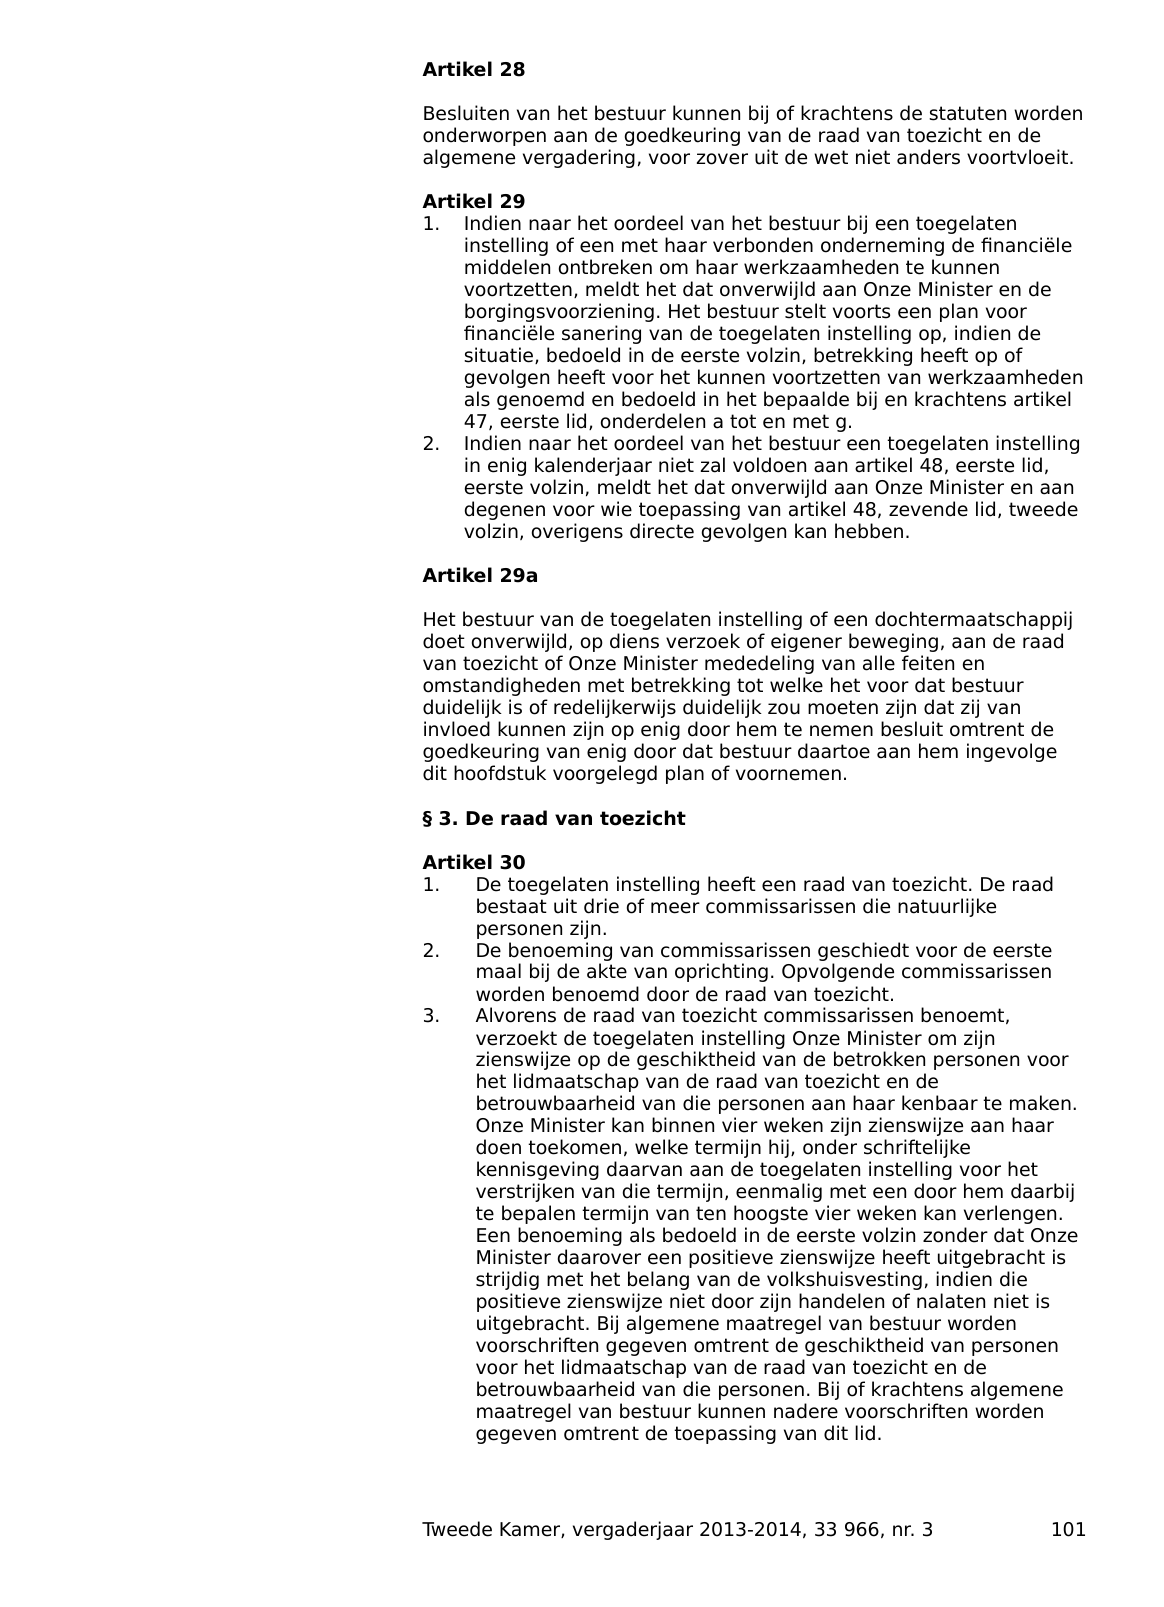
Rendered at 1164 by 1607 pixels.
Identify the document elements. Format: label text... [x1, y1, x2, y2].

text 1. De toegelaten instelling heeft een raad van toezicht. De raad bestaat uit drie of meer commissarissen die natuurlijke personen zijn. [422, 873, 1087, 939]
text Besluiten van het bestuur kunnen bij of krachtens de statuten worden onderworpen aan de goedkeuring van de raad van toezicht en de algemene vergadering, voor zover uit de wet niet anders voortvloeit. [422, 103, 1087, 169]
text 1. Indien naar het oordeel van het bestuur bij een toegelaten instelling of een met haar verbonden onderneming de financiële middelen ontbreken om haar werkzaamheden te kunnen voortzetten, meldt het dat onverwijld aan Onze Minister en de borgingsvoorziening. Het bestuur stelt voorts een plan voor financiële sanering van de toegelaten instelling op, indien de situatie, bedoeld in de eerste volzin, betrekking heeft op of gevolgen heeft voor het kunnen voortzetten van werkzaamheden als genoemd en bedoeld in het bepaalde bij en krachtens artikel 47, eerste lid, onderdelen a tot en met g. [422, 213, 1087, 433]
text 2. De benoeming van commissarissen geschiedt voor de eerste maal bij de akte van oprichting. Opvolgende commissarissen worden benoemd door de raad van toezicht. [422, 939, 1087, 1005]
subtitle § 3. De raad van toezicht [422, 807, 1087, 829]
subtitle Artikel 29 [422, 191, 1087, 213]
text Het bestuur van de toegelaten instelling of een dochtermaatschappij doet onverwijld, op diens verzoek of eigener beweging, aan de raad van toezicht of Onze Minister mededeling van alle feiten en omstandigheden met betrekking tot welke het voor dat bestuur duidelijk is of redelijkerwijs duidelijk zou moeten zijn dat zij van invloed kunnen zijn op enig door hem te nemen besluit omtrent de goedkeuring van enig door dat bestuur daartoe aan hem ingevolge dit hoofdstuk voorgelegd plan of voornemen. [422, 609, 1087, 785]
text 2. Indien naar het oordeel van het bestuur een toegelaten instelling in enig kalenderjaar niet zal voldoen aan artikel 48, eerste lid, eerste volzin, meldt het dat onverwijld aan Onze Minister en aan degenen voor wie toepassing van artikel 48, zevende lid, tweede volzin, overigens directe gevolgen kan hebben. [422, 433, 1087, 543]
text 3. Alvorens de raad van toezicht commissarissen benoemt, verzoekt de toegelaten instelling Onze Minister om zijn zienswijze op de geschiktheid van de betrokken personen voor het lidmaatschap van de raad van toezicht en de betrouwbaarheid van die personen aan haar kenbaar te maken. Onze Minister kan binnen vier weken zijn zienswijze aan haar doen toekomen, welke termijn hij, onder schriftelijke kennisgeving daarvan aan de toegelaten instelling voor het verstrijken van die termijn, eenmalig met een door hem daarbij te bepalen termijn van ten hoogste vier weken kan verlengen. Een benoeming als bedoeld in de eerste volzin zonder dat Onze Minister daarover een positieve zienswijze heeft uitgebracht is strijdig met het belang van de volkshuisvesting, indien die positieve zienswijze niet door zijn handelen of nalaten niet is uitgebracht. Bij algemene maatregel van bestuur worden voorschriften gegeven omtrent de geschiktheid van personen voor het lidmaatschap van de raad van toezicht en de betrouwbaarheid van die personen. Bij of krachtens algemene maatregel van bestuur kunnen nadere voorschriften worden gegeven omtrent de toepassing van dit lid. [422, 1005, 1087, 1445]
subtitle Artikel 29a [422, 565, 1087, 587]
subtitle Artikel 30 [422, 852, 1087, 873]
subtitle Artikel 28 [422, 59, 1087, 81]
